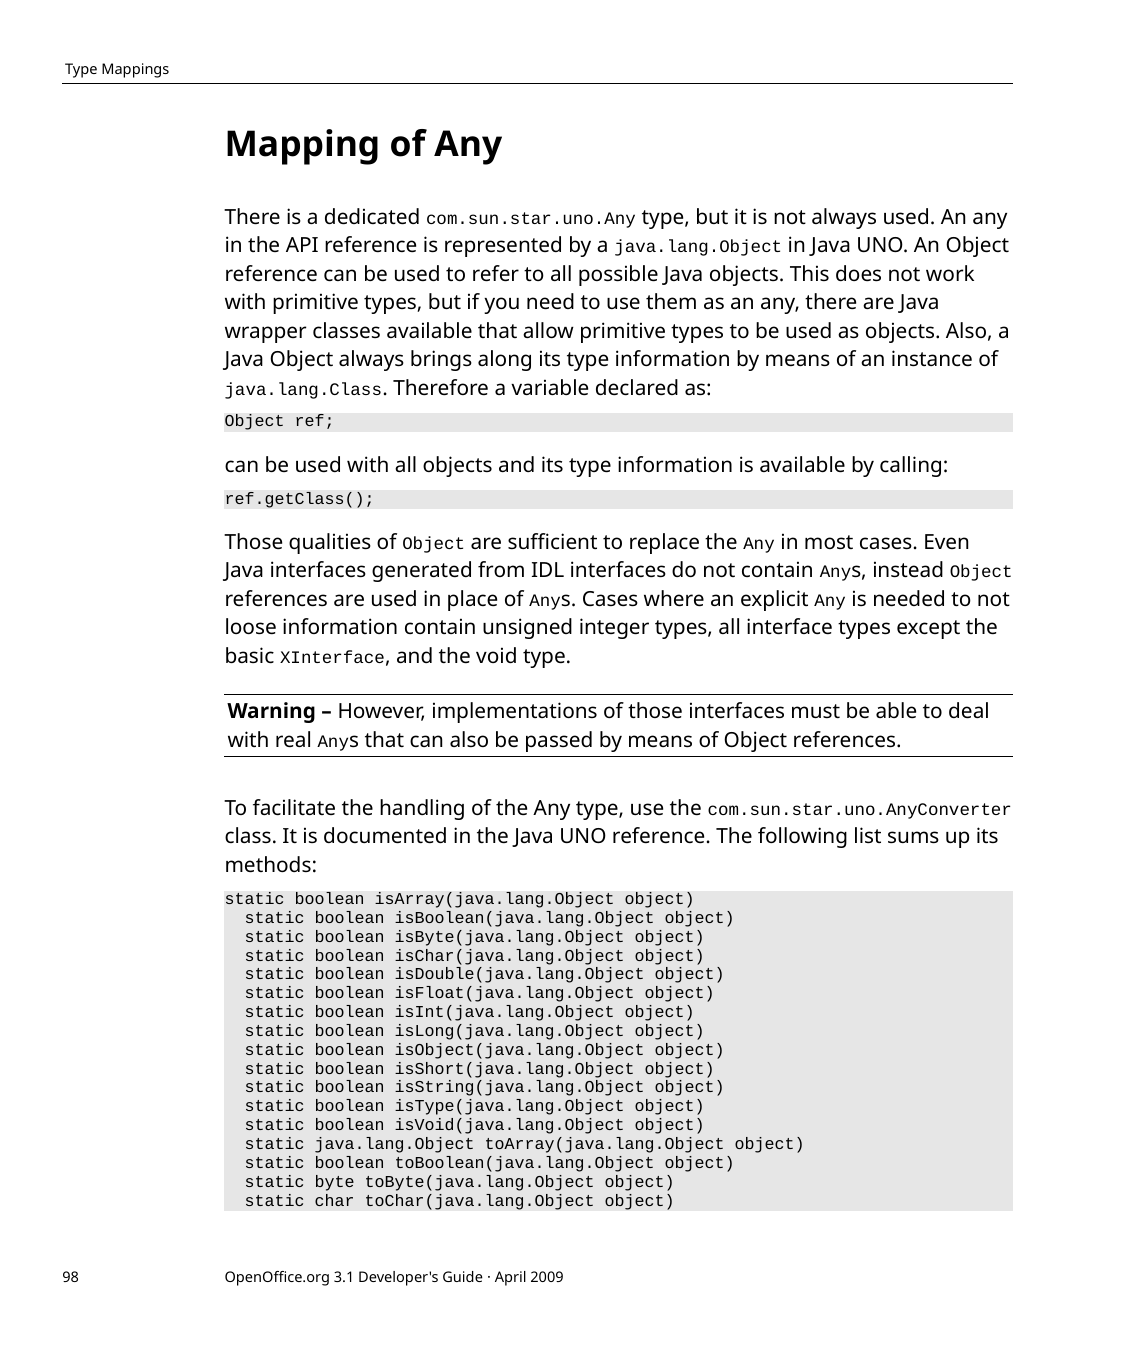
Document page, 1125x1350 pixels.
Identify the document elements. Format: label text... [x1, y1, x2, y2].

text To facilitate the handling of the Any type, use the com.sun.star.uno.AnyConverter class. It is documented in the Java UNO reference. The following list sums up its methods: [224, 793, 1013, 878]
text Those qualities of Object are sufficient to replace the Any in most cases. Even Java interfaces generated from IDL interfaces do not contain Anys, instead Object references are used in place of Anys. Cases where an explicit Any is needed to not loose information contain unsigned integer types, all interface types except the basic XInterface, and the void type. [224, 527, 1013, 669]
text can be used with all objects and its type information is available by calling: [224, 450, 1013, 478]
subtitle Mapping of Any [224, 118, 1013, 166]
text static boolean isArray(java.lang.Object object) static boolean isBoolean(java.lang.Object object) static boolean isByte(java.lang.Object object) static boolean isChar(java.lang.Object object) static boolean isDouble(java.lang.Object object) static boolean isFloat(java.lang.Object object) static boolean isInt(java.lang.Object object) static boolean isLong(java.lang.Object object) static boolean isObject(java.lang.Object object) static boolean isShort(java.lang.Object object) static boolean isString(java.lang.Object object) static boolean isType(java.lang.Object object) static boolean isVoid(java.lang.Object object) static java.lang.Object toArray(java.lang.Object object) static boolean toBoolean(java.lang.Object object) static byte toByte(java.lang.Object object) static char toChar(java.lang.Object object) [224, 891, 1013, 1211]
list However, implementations of those interfaces must be able to deal with real Anys that can also be passed by means of Object references. [224, 695, 1013, 756]
text Object ref; [224, 413, 1013, 432]
text ref.getClass(); [224, 490, 1013, 509]
text There is a dedicated com.sun.star.uno.Any type, but it is not always used. An any in the API reference is represented by a java.lang.Object in Java UNO. An Object reference can be used to refer to all possible Java objects. This does not work with primitive types, but if you need to use them as an any, there are Java wrapper classes available that allow primitive types to be used as objects. Also, a Java Object always brings along its type information by means of an instance of java.lang.Class. Therefore a variable declared as: [224, 202, 1013, 401]
